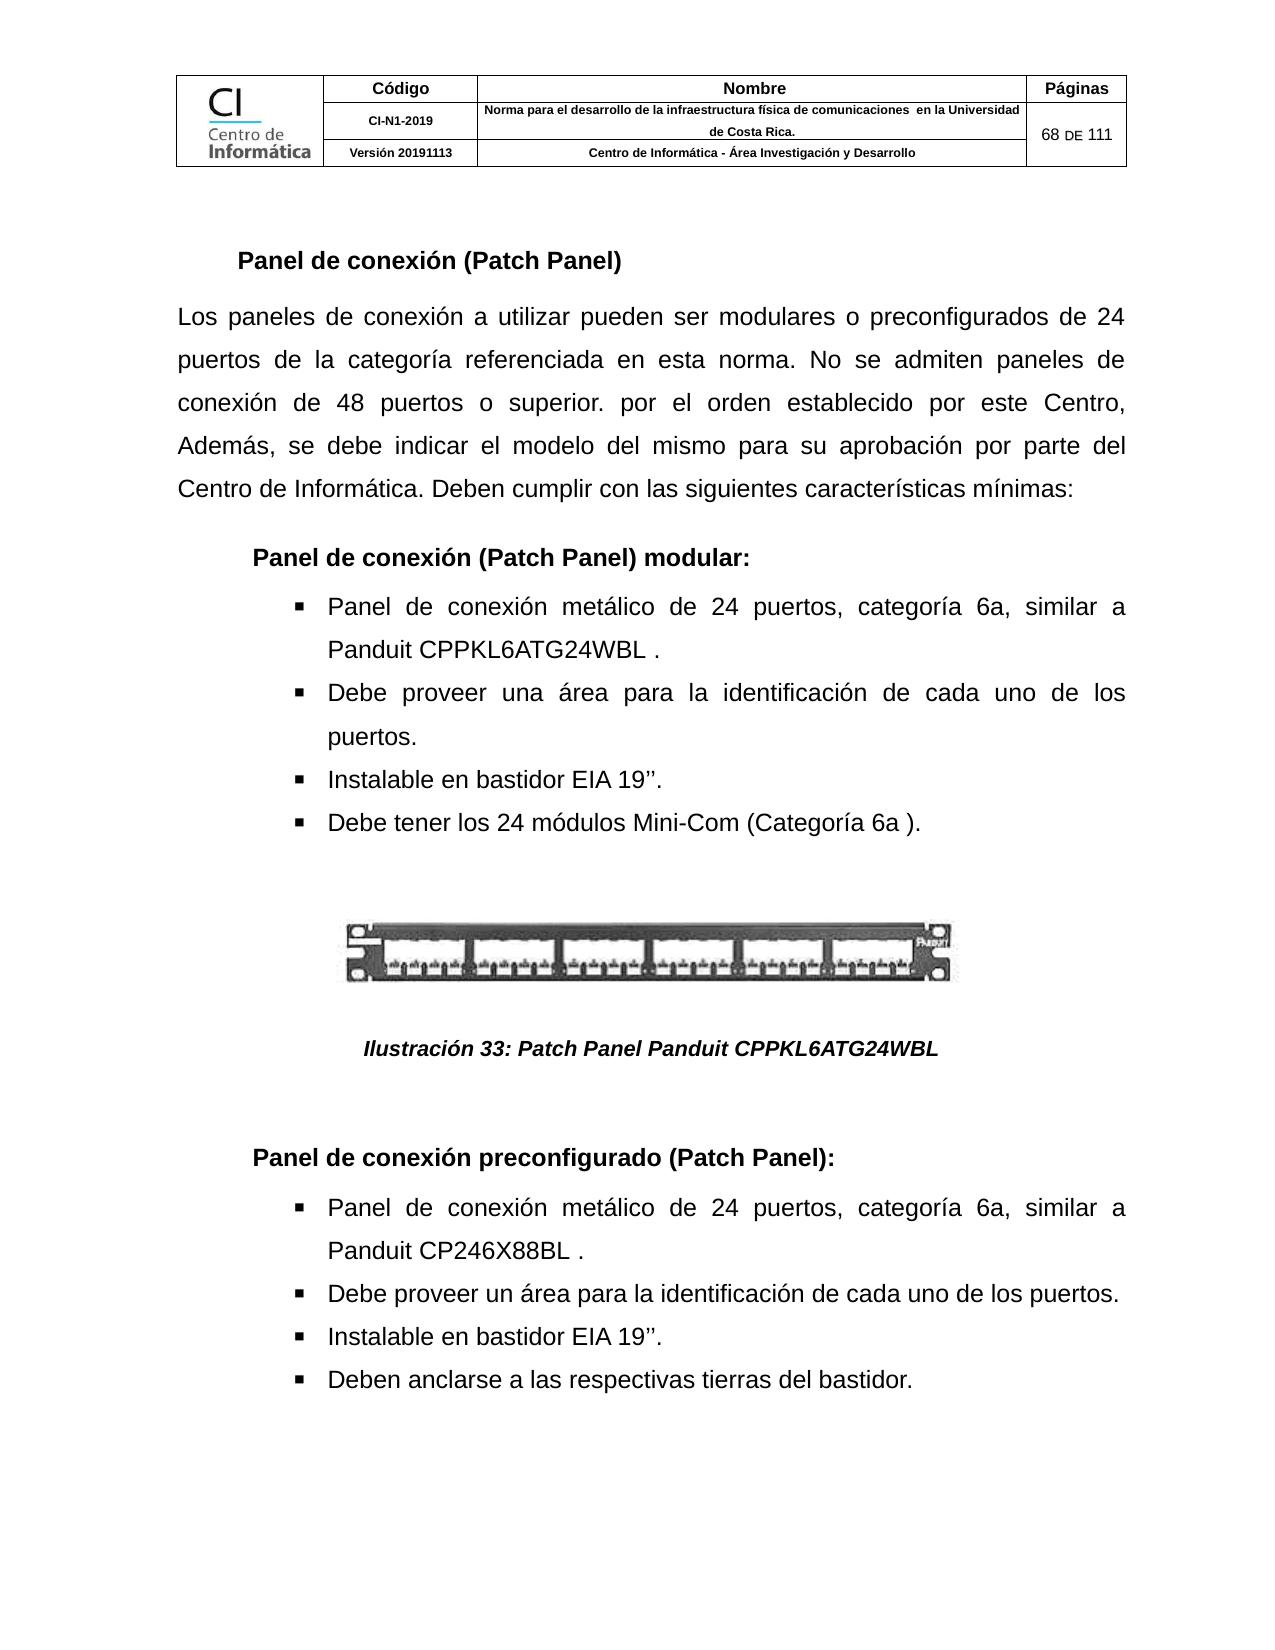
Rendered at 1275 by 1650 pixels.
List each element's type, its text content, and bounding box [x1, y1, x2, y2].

text Los paneles de conexión a utilizar pueden ser modulares o preconfigurados de 24 puertos de la categoría referenciada en esta norma. No se admiten paneles de conexión de 48 puertos o superior. por el orden establecido por este Centro, Además, se debe indicar el modelo del mismo para su aprobación por parte del Centro de Informática. Deben cumplir con las siguientes características mínimas: [177, 302, 1127, 503]
list Instalable en bastidor EIA 19’’. [290, 765, 1127, 793]
list Panel de conexión metálico de 24 puertos, categoría 6a, similar a Panduit CPPKL6ATG24WBL . [290, 592, 1127, 664]
text Ilustración 33: Patch Panel Panduit CPPKL6ATG24WBL [201, 889, 1103, 1061]
picture [206, 81, 312, 160]
list Panel de conexión metálico de 24 puertos, categoría 6a, similar a Panduit CP246X88BL . [290, 1193, 1127, 1265]
subtitle Panel de conexión (Patch Panel) [177, 246, 1127, 275]
list Instalable en bastidor EIA 19’’. [290, 1322, 1127, 1351]
list Debe proveer un área para la identificación de cada uno de los puertos. [290, 1279, 1127, 1308]
list Debe proveer una área para la identificación de cada uno de los puertos. [290, 678, 1127, 750]
list Deben anclarse a las respectivas tierras del bastidor. [290, 1366, 1127, 1394]
subtitle Panel de conexión preconfigurado (Patch Panel): [207, 1143, 1127, 1172]
list Debe tener los 24 módulos Mini-Com (Categoría 6a ). [290, 808, 1127, 837]
subtitle Panel de conexión (Patch Panel) modular: [207, 543, 1127, 571]
